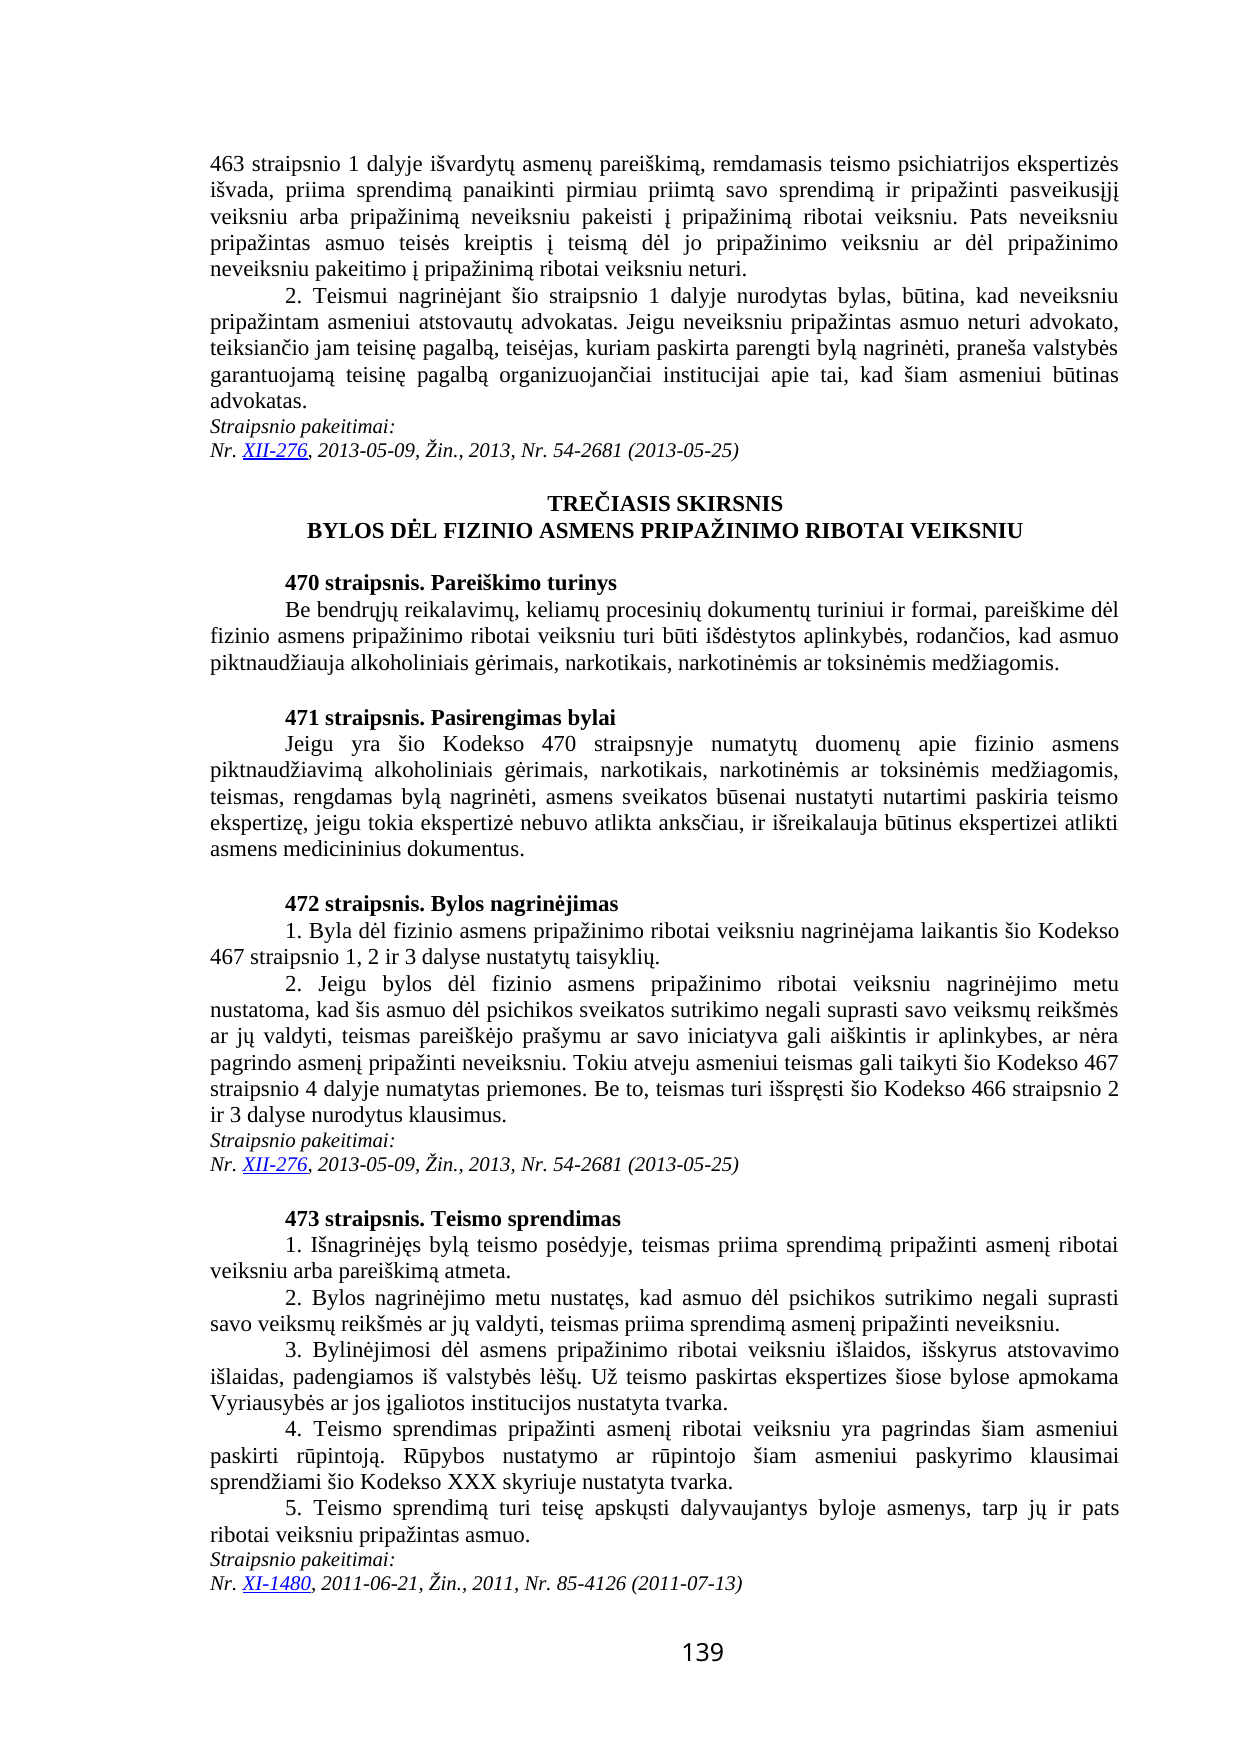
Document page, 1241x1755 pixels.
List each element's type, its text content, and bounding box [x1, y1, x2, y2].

text 473 straipsnis. Teismo sprendimas [210, 1204, 1120, 1231]
text 5. Teismo sprendimą turi teisę apskųsti dalyvaujantys byloje asmenys, tarp jų ir pats ribotai veiksniu pripažintas asmuo. [210, 1494, 1120, 1547]
text 2. Jeigu bylos dėl fizinio asmens pripažinimo ribotai veiksniu nagrinėjimo metu nustatoma, kad šis asmuo dėl psichikos sveikatos sutrikimo negali suprasti savo veiksmų reikšmės ar jų valdyti, teismas pareiškėjo prašymu ar savo iniciatyva gali aiškintis ir aplinkybes, ar nėra pagrindo asmenį pripažinti neveiksniu. Tokiu atveju asmeniui teismas gali taikyti šio Kodekso 467 straipsnio 4 dalyje numatytas priemones. Be to, teismas turi išspręsti šio Kodekso 466 straipsnio 2 ir 3 dalyse nurodytus klausimus. [210, 969, 1120, 1128]
text Be bendrųjų reikalavimų, keliamų procesinių dokumentų turiniui ir formai, pareiškime dėl fizinio asmens pripažinimo ribotai veiksniu turi būti išdėstytos aplinkybės, rodančios, kad asmuo piktnaudžiauja alkoholiniais gėrimais, narkotikais, narkotinėmis ar toksinėmis medžiagomis. [210, 596, 1120, 675]
text BYLOS DĖL FIZINIO Asmens pripažinimO ribotai veiksniu [210, 517, 1120, 543]
text 470 straipsnis. Pareiškimo turinys [210, 569, 1120, 596]
text 463 straipsnio 1 dalyje išvardytų asmenų pareiškimą, remdamasis teismo psichiatrijos ekspertizės išvada, priima sprendimą panaikinti pirmiau priimtą savo sprendimą ir pripažinti pasveikusįjį veiksniu arba pripažinimą neveiksniu pakeisti į pripažinimą ribotai veiksniu. Pats neveiksniu pripažintas asmuo teisės kreiptis į teismą dėl jo pripažinimo veiksniu ar dėl pripažinimo neveiksniu pakeitimo į pripažinimą ribotai veiksniu neturi. [210, 150, 1120, 282]
text Nr. XI-1480, 2011-06-21, Žin., 2011, Nr. 85-4126 (2011-07-13) [210, 1571, 1120, 1595]
text Trečiasis skirsnis [210, 490, 1120, 517]
text 2. Teismui nagrinėjant šio straipsnio 1 dalyje nurodytas bylas, būtina, kad neveiksniu pripažintam asmeniui atstovautų advokatas. Jeigu neveiksniu pripažintas asmuo neturi advokato, teiksiančio jam teisinę pagalbą, teisėjas, kuriam paskirta parengti bylą nagrinėti, praneša valstybės garantuojamą teisinę pagalbą organizuojančiai institucijai apie tai, kad šiam asmeniui būtinas advokatas. [210, 282, 1120, 413]
text 472 straipsnis. Bylos nagrinėjimas [210, 891, 1120, 917]
text Straipsnio pakeitimai: [210, 1128, 1120, 1152]
text Nr. XII-276, 2013-05-09, Žin., 2013, Nr. 54-2681 (2013-05-25) [210, 1152, 1120, 1176]
text 1. Byla dėl fizinio asmens pripažinimo ribotai veiksniu nagrinėjama laikantis šio Kodekso 467 straipsnio 1, 2 ir 3 dalyse nustatytų taisyklių. [210, 917, 1120, 969]
text Straipsnio pakeitimai: [210, 1547, 1120, 1571]
text 471 straipsnis. Pasirengimas bylai [210, 704, 1120, 730]
text Straipsnio pakeitimai: [210, 413, 1120, 438]
text 4. Teismo sprendimas pripažinti asmenį ribotai veiksniu yra pagrindas šiam asmeniui paskirti rūpintoją. Rūpybos nustatymo ar rūpintojo šiam asmeniui paskyrimo klausimai sprendžiami šio Kodekso XXX skyriuje nustatyta tvarka. [210, 1415, 1120, 1494]
text 3. Bylinėjimosi dėl asmens pripažinimo ribotai veiksniu išlaidos, išskyrus atstovavimo išlaidas, padengiamos iš valstybės lėšų. Už teismo paskirtas ekspertizes šiose bylose apmokama Vyriausybės ar jos įgaliotos institucijos nustatyta tvarka. [210, 1336, 1120, 1415]
text 1. Išnagrinėjęs bylą teismo posėdyje, teismas priima sprendimą pripažinti asmenį ribotai veiksniu arba pareiškimą atmeta. [210, 1231, 1120, 1284]
text Jeigu yra šio Kodekso 470 straipsnyje numatytų duomenų apie fizinio asmens piktnaudžiavimą alkoholiniais gėrimais, narkotikais, narkotinėmis ar toksinėmis medžiagomis, teismas, rengdamas bylą nagrinėti, asmens sveikatos būsenai nustatyti nutartimi paskiria teismo ekspertizę, jeigu tokia ekspertizė nebuvo atlikta anksčiau, ir išreikalauja būtinus ekspertizei atlikti asmens medicininius dokumentus. [210, 730, 1120, 862]
text 2. Bylos nagrinėjimo metu nustatęs, kad asmuo dėl psichikos sutrikimo negali suprasti savo veiksmų reikšmės ar jų valdyti, teismas priima sprendimą asmenį pripažinti neveiksniu. [210, 1284, 1120, 1336]
text Nr. XII-276, 2013-05-09, Žin., 2013, Nr. 54-2681 (2013-05-25) [210, 438, 1120, 462]
